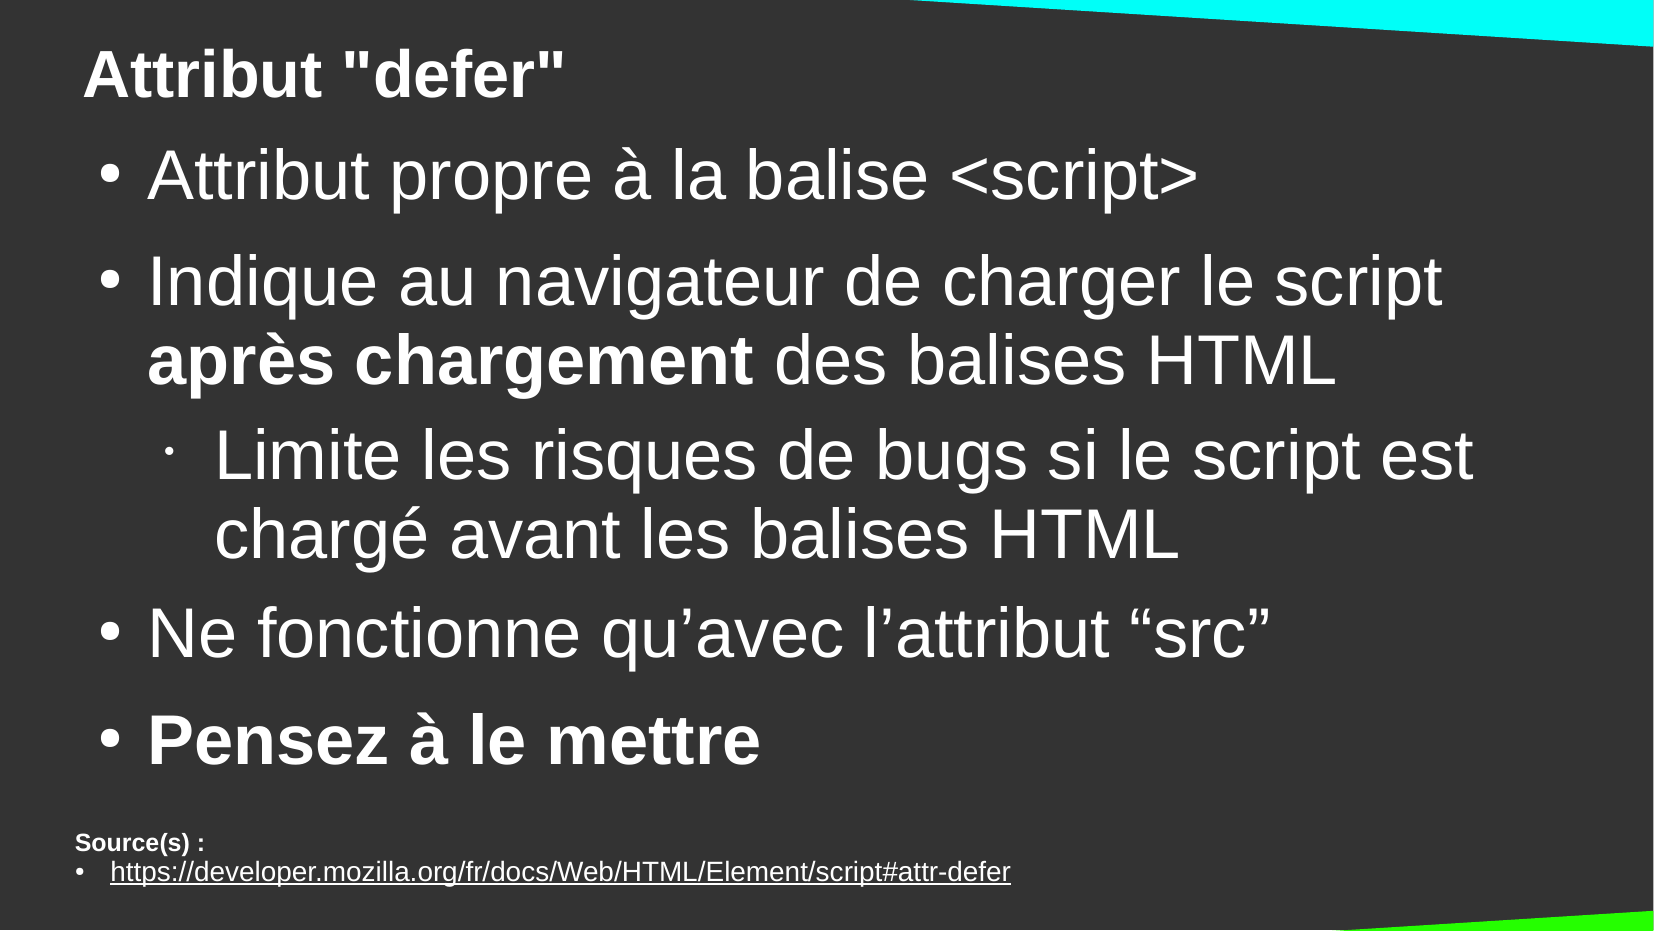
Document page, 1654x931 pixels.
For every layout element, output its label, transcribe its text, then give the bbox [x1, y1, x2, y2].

text_box [909, 0, 1654, 47]
title Attribut "defer" [82, 37, 1571, 114]
list Attribut propre à la balise <script> Indique au navigateur de charger le script après chargement des balises HTML Limite les risques de bugs si le script est chargé avant les balises HTML Ne fonctionne qu’avec l’attribut “src” Pensez à le mettre [80, 135, 1620, 780]
text_box Source(s) : https://developer.mozilla.org/fr/docs/Web/HTML/Element/script#attr-defer [60, 821, 1583, 920]
text_box [1332, 910, 1654, 931]
